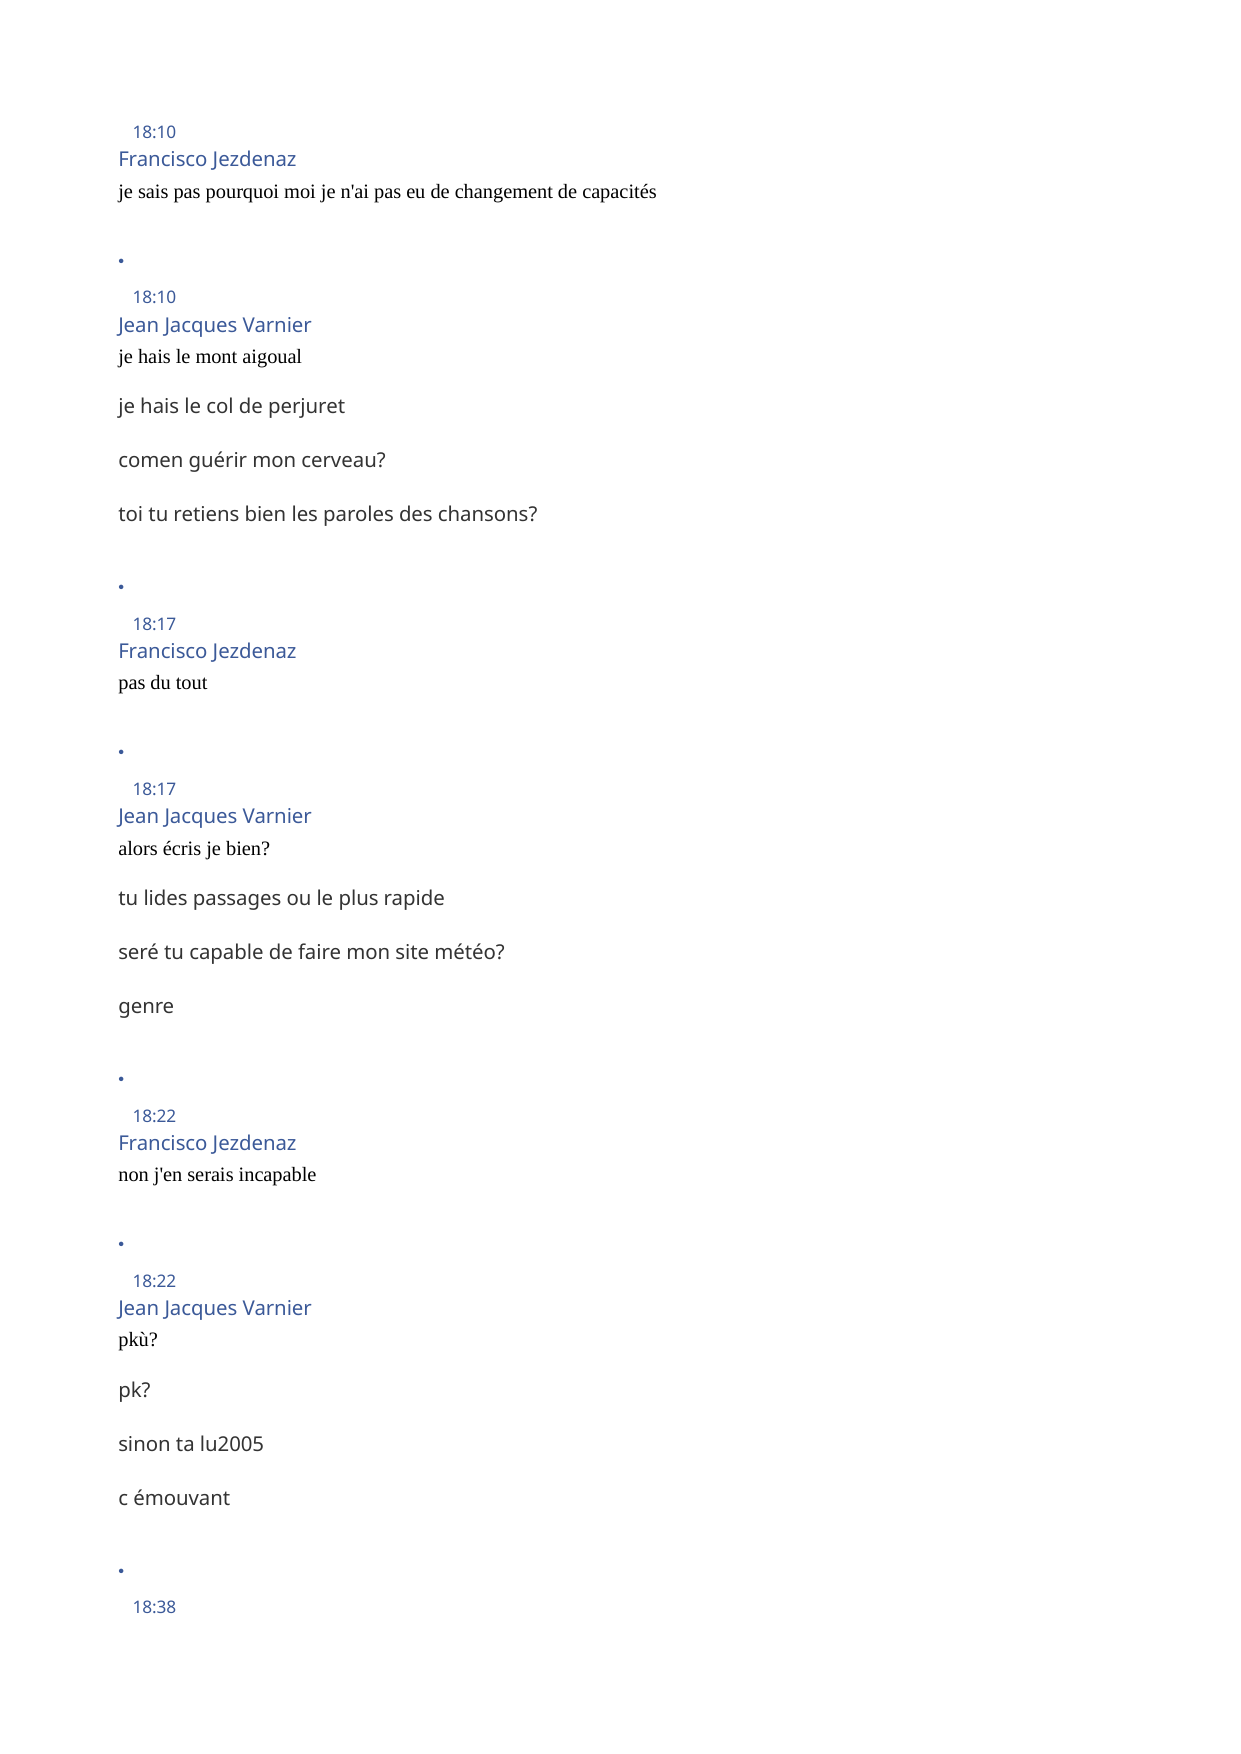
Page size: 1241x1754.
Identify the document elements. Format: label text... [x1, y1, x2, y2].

list 18:22 [118, 1267, 1114, 1292]
list toi tu retiens bien les paroles des chansons? [118, 500, 1044, 527]
list 18:17 [118, 775, 1114, 800]
list genre [118, 991, 1044, 1019]
list pas du tout [118, 671, 1044, 694]
list Francisco Jezdenaz [118, 1129, 1122, 1156]
list 18:17 [118, 610, 1114, 635]
list 18:10 [118, 118, 1114, 143]
list Jean Jacques Varnier [118, 802, 1122, 830]
list Francisco Jezdenaz [118, 637, 1122, 664]
list 18:38 [118, 1593, 1114, 1619]
list comen guérir mon cerveau? [118, 446, 1044, 473]
list seré tu capable de faire mon site météo? [118, 938, 1044, 965]
list pk? [118, 1376, 1044, 1403]
list Jean Jacques Varnier [118, 1294, 1122, 1321]
list 18:10 [118, 283, 1114, 309]
list Jean Jacques Varnier [118, 310, 1122, 338]
list alors écris je bien? [118, 836, 1044, 859]
list Francisco Jezdenaz [118, 145, 1122, 173]
list je sais pas pourquoi moi je n'ai pas eu de changement de capacités [118, 179, 1044, 202]
list je hais le col de perjuret [118, 392, 1044, 420]
list c émouvant [118, 1483, 1044, 1511]
list non j'en serais incapable [118, 1163, 1044, 1186]
list 18:22 [118, 1102, 1114, 1127]
list je hais le mont aigoual [118, 344, 1044, 367]
list sinon ta lu2005 [118, 1429, 1044, 1457]
list tu lides passages ou le plus rapide [118, 884, 1044, 911]
list pkù? [118, 1328, 1044, 1351]
